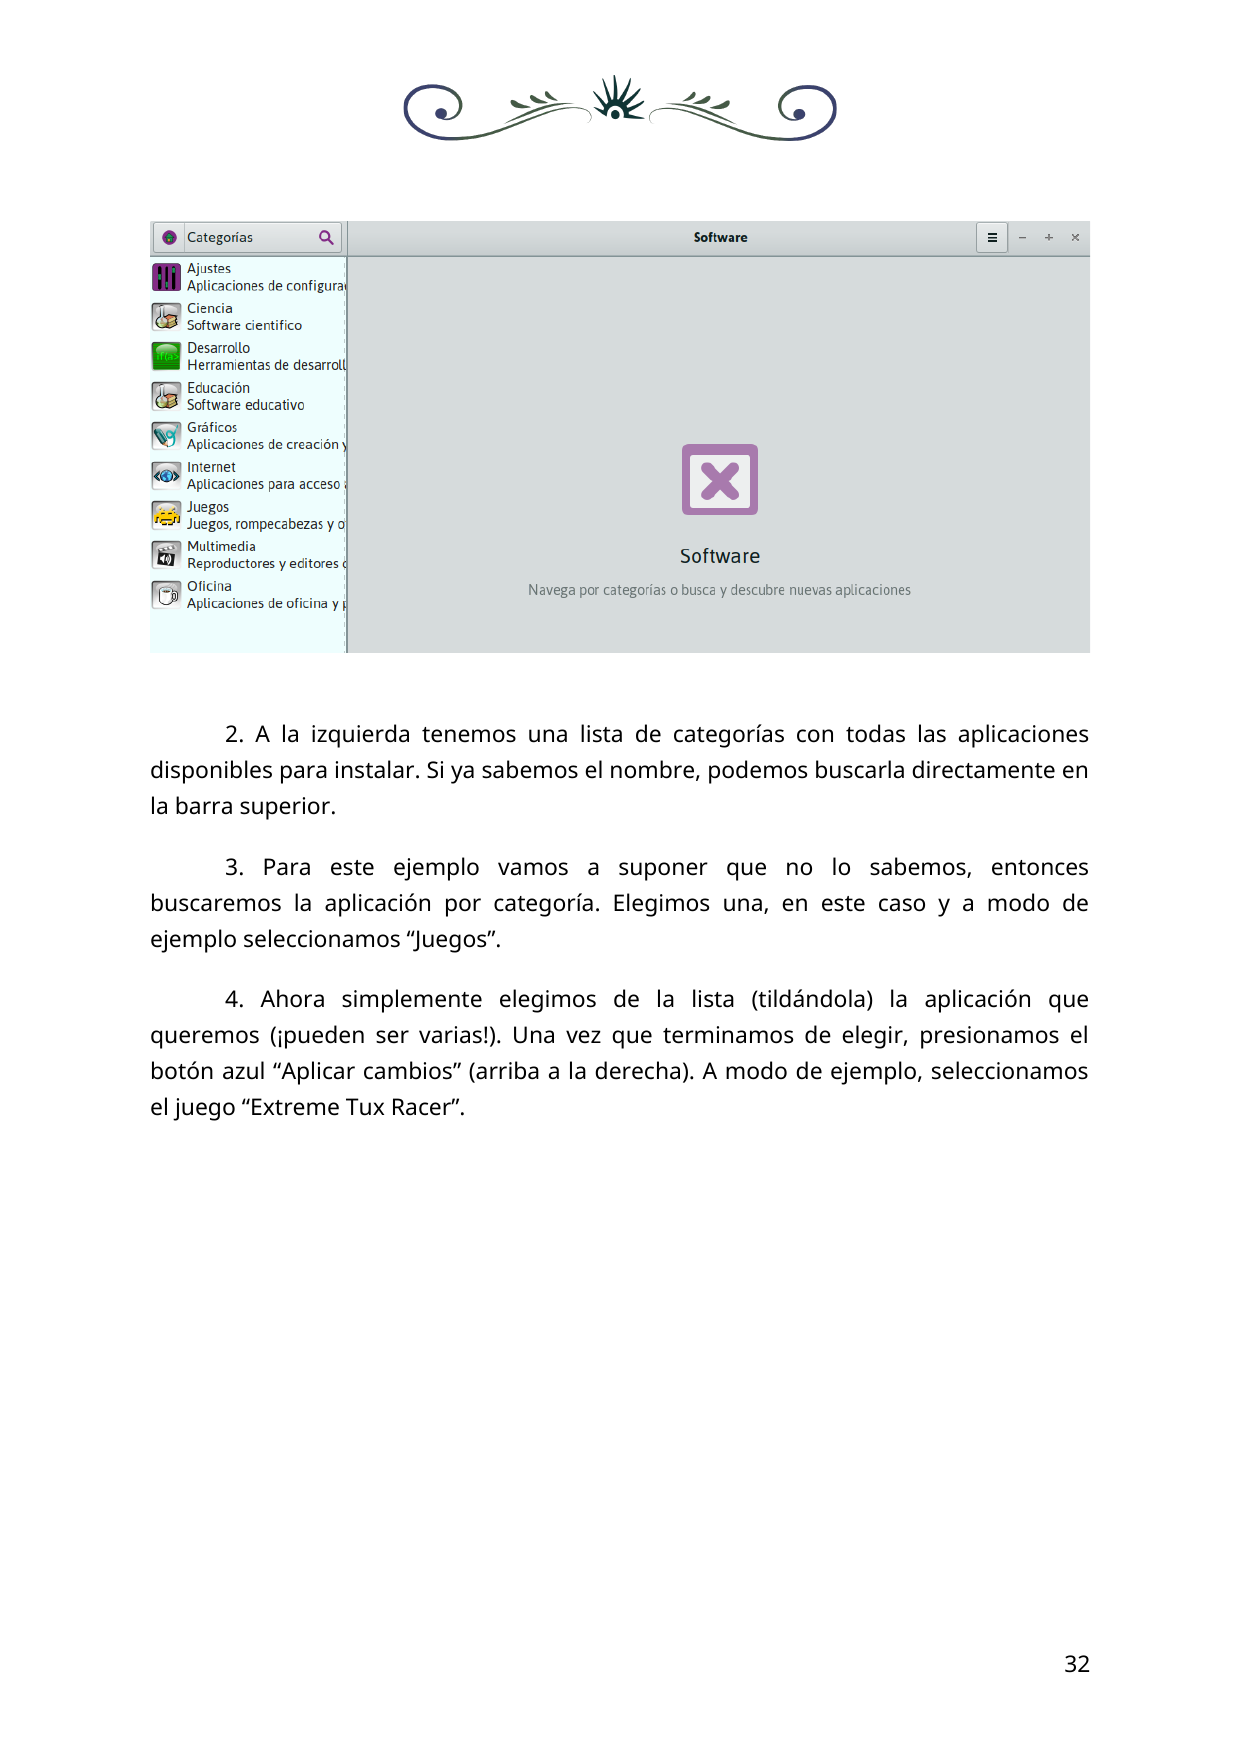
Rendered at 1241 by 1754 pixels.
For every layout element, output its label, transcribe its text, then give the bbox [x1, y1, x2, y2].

picture [403, 75, 837, 141]
text 3. Para este ejemplo vamos a suponer que no lo sabemos, entonces buscaremos la aplicación por categoría. Elegimos una, en este caso y a modo de ejemplo seleccionamos “Juegos”. [150, 851, 1090, 954]
picture [150, 221, 1091, 653]
text 4. Ahora simplemente elegimos de la lista (tildándola) la aplicación que queremos (¡pueden ser varias!). Una vez que terminamos de elegir, presionamos el botón azul “Aplicar cambios” (arriba a la derecha). A modo de ejemplo, seleccionamos el juego “Extreme Tux Racer”. [150, 983, 1090, 1122]
text 2. A la izquierda tenemos una lista de categorías con todas las aplicaciones disponibles para instalar. Si ya sabemos el nombre, podemos buscarla directamente en la barra superior. [150, 718, 1090, 821]
